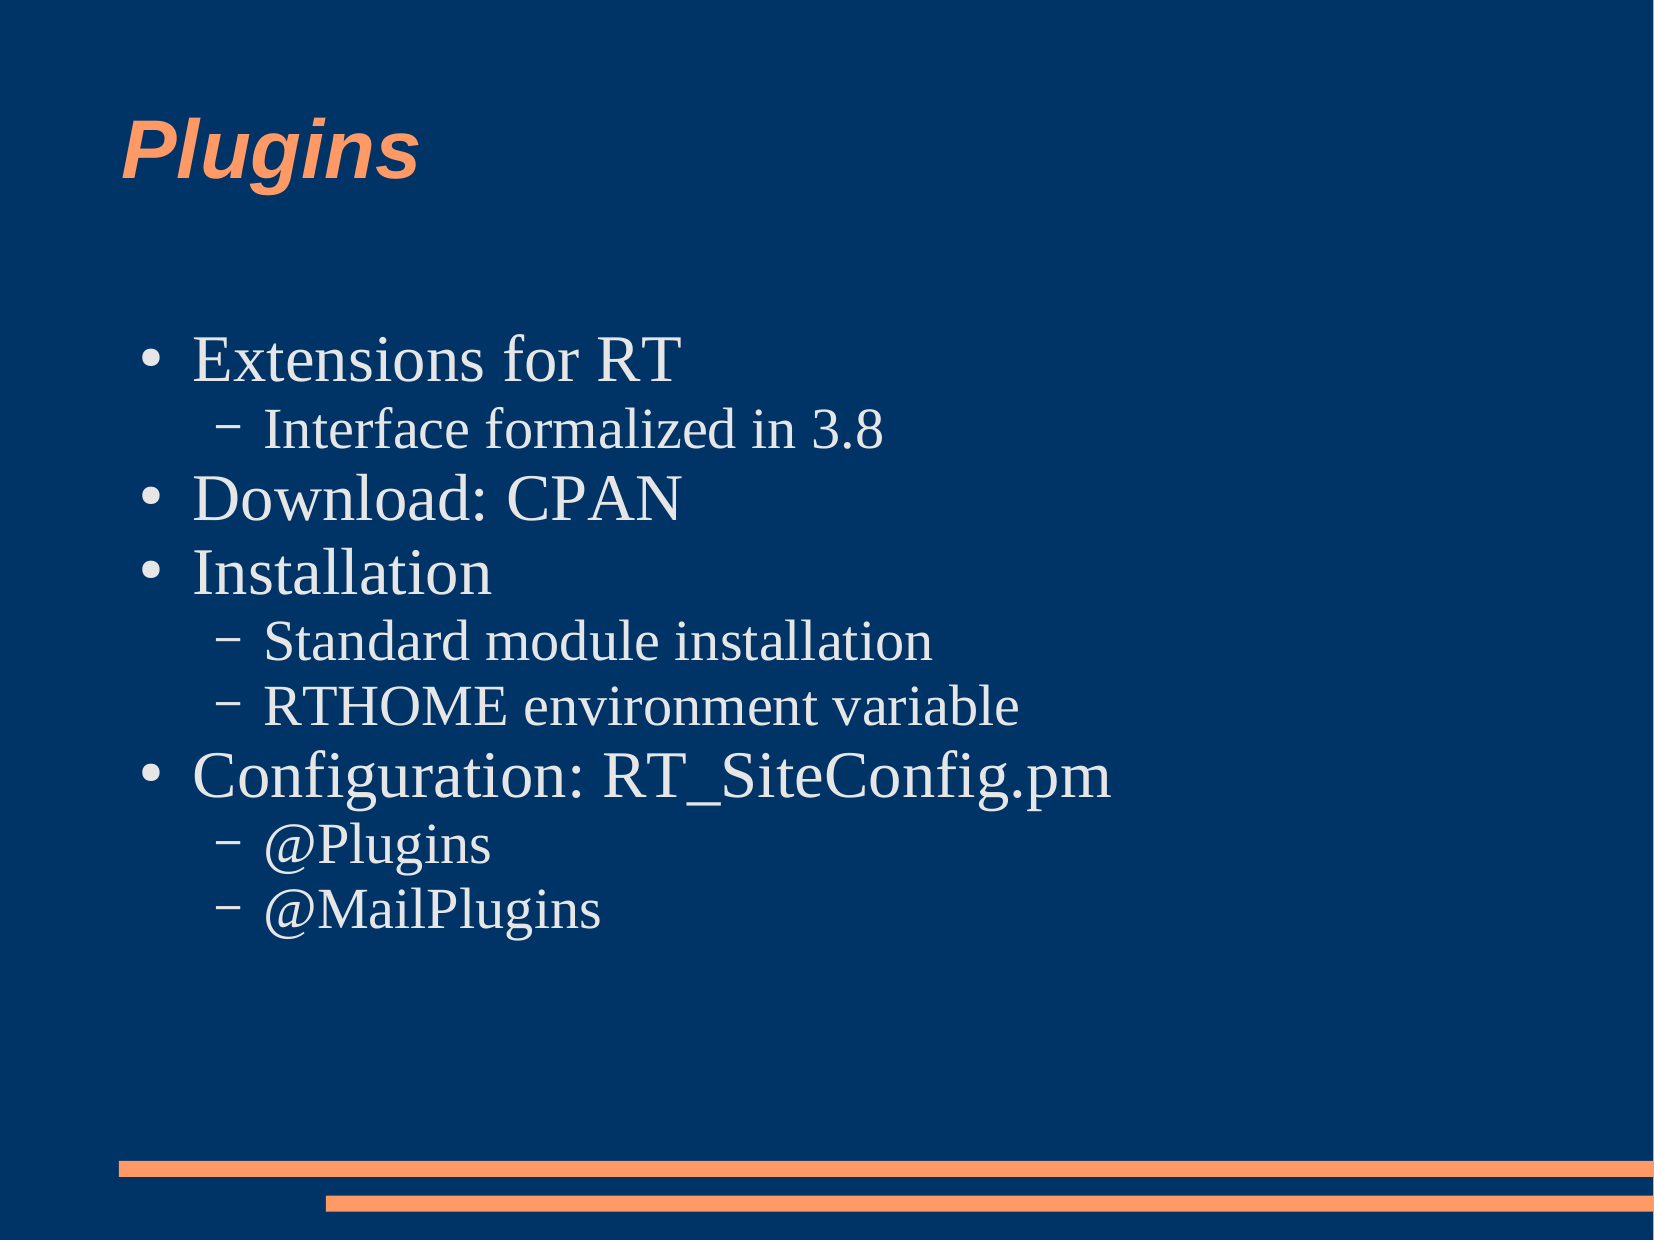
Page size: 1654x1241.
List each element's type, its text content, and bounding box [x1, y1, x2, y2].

list Extensions for RT Interface formalized in 3.8 Download: CPAN Installation Standard module installation RTHOME environment variable Configuration: RT_SiteConfig.pm @Plugins @MailPlugins [121, 322, 1561, 1118]
title Plugins [121, 53, 1534, 247]
